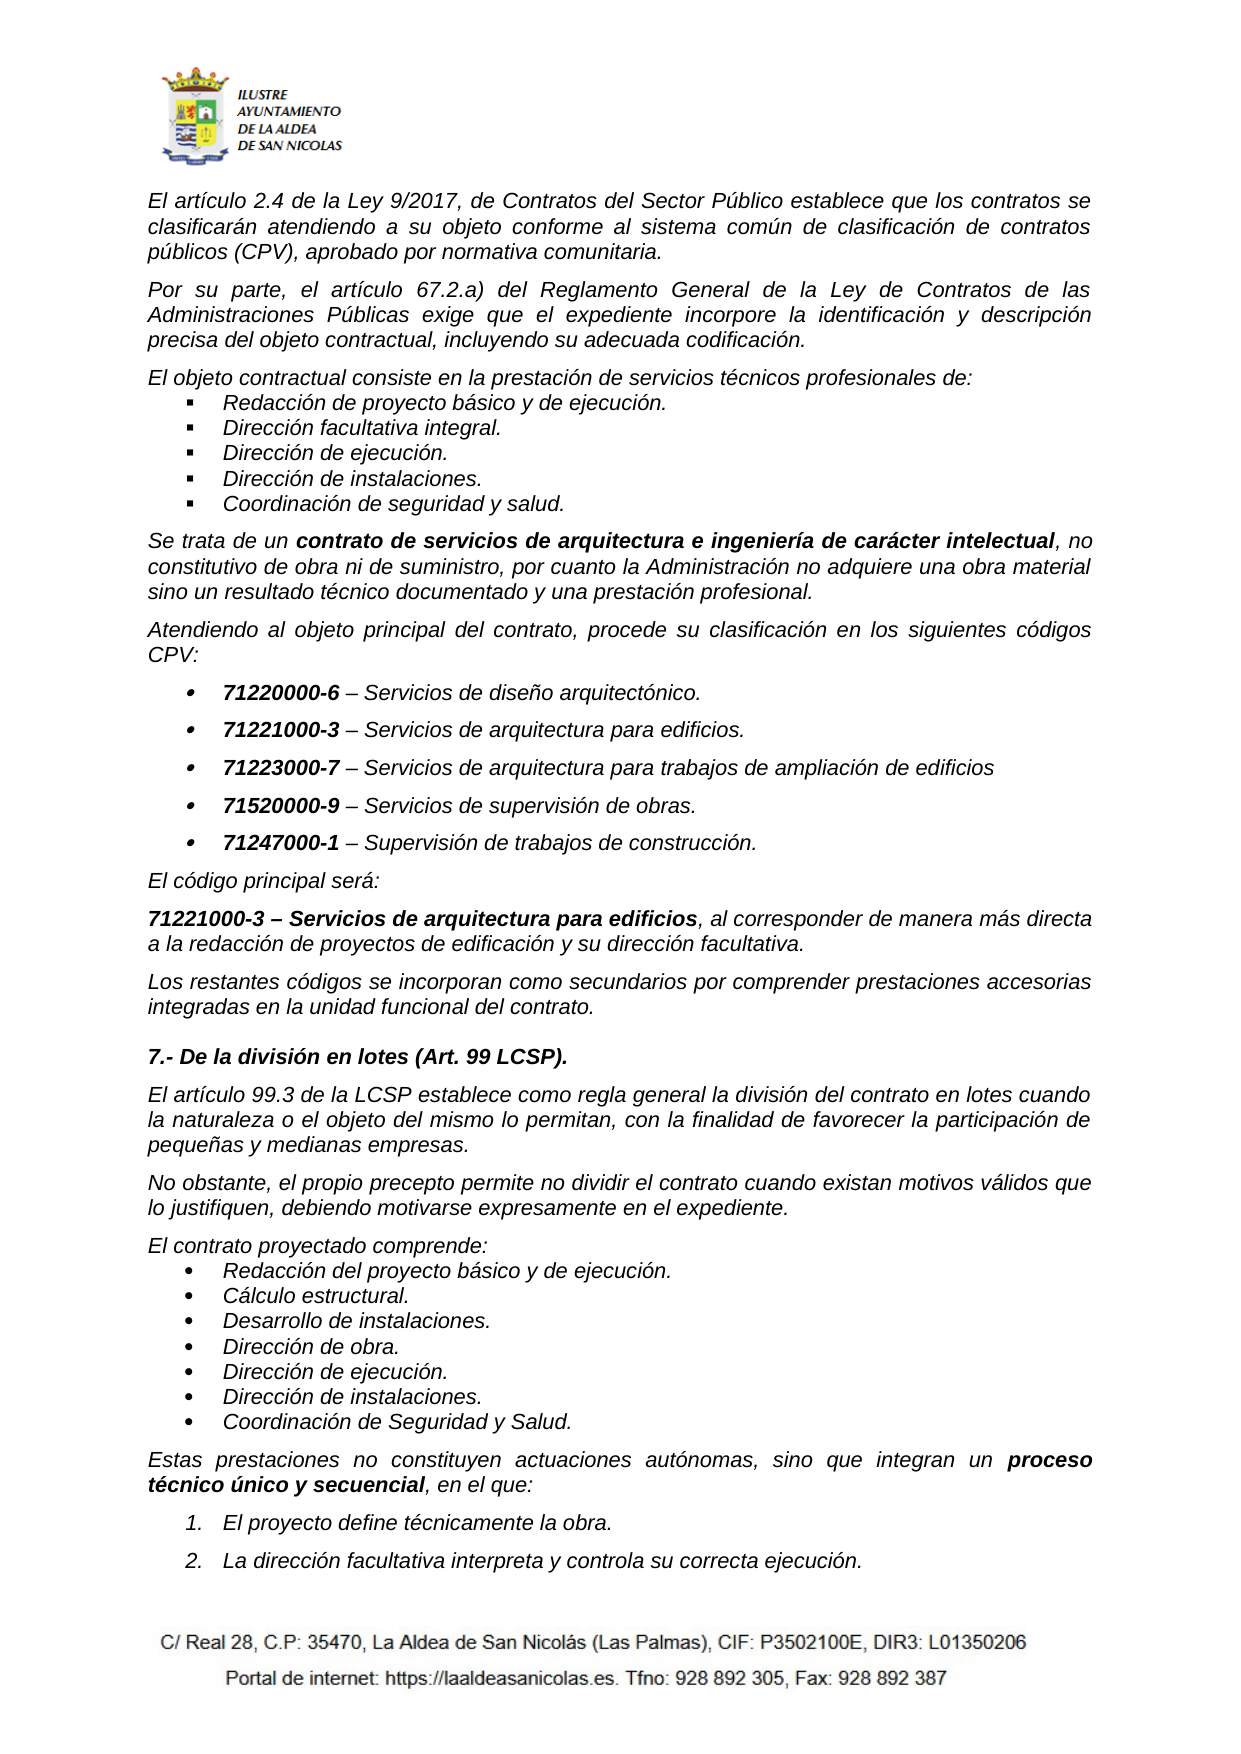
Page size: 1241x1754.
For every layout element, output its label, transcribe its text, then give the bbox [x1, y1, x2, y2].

text El código principal será: [148, 868, 1093, 893]
list 71223000-7 – Servicios de arquitectura para trabajos de ampliación de edificios [185, 755, 1093, 780]
list Coordinación de Seguridad y Salud. [185, 1409, 1093, 1434]
list El proyecto define técnicamente la obra. [185, 1510, 1093, 1535]
list Redacción del proyecto básico y de ejecución. [185, 1258, 1093, 1283]
list Cálculo estructural. [185, 1283, 1093, 1308]
text Se trata de un contrato de servicios de arquitectura e ingeniería de carácter intelectual, no constitutivo de obra ni de suministro, por cuanto la Administración no adquiere una obra material sino un resultado técnico documentado y una prestación profesional. [148, 528, 1093, 604]
list Dirección de ejecución. [185, 1359, 1093, 1384]
text 71221000-3 – Servicios de arquitectura para edificios, al corresponder de manera más directa a la redacción de proyectos de edificación y su dirección facultativa. [148, 906, 1093, 956]
picture [148, 59, 358, 173]
text El artículo 2.4 de la Ley 9/2017, de Contratos del Sector Público establece que los contratos se clasificarán atendiendo a su objeto conforme al sistema común de clasificación de contratos públicos (CPV), aprobado por normativa comunitaria. [148, 188, 1093, 264]
text Los restantes códigos se incorporan como secundarios por comprender prestaciones accesorias integradas en la unidad funcional del contrato. [148, 969, 1093, 1019]
list 71220000-6 – Servicios de diseño arquitectónico. [185, 679, 1093, 705]
list 71520000-9 – Servicios de supervisión de obras. [185, 793, 1093, 818]
list Redacción de proyecto básico y de ejecución. [185, 390, 1093, 415]
text El artículo 99.3 de la LCSP establece como regla general la división del contrato en lotes cuando la naturaleza o el objeto del mismo lo permitan, con la finalidad de favorecer la participación de pequeñas y medianas empresas. [148, 1082, 1093, 1157]
text Estas prestaciones no constituyen actuaciones autónomas, sino que integran un proceso técnico único y secuencial, en el que: [148, 1447, 1093, 1497]
text Por su parte, el artículo 67.2.a) del Reglamento General de la Ley de Contratos de las Administraciones Públicas exige que el expediente incorpore la identificación y descripción precisa del objeto contractual, incluyendo su adecuada codificación. [148, 277, 1093, 352]
list Dirección de obra. [185, 1334, 1093, 1359]
list Dirección facultativa integral. [185, 415, 1093, 440]
list Dirección de instalaciones. [185, 466, 1093, 491]
list Dirección de ejecución. [185, 440, 1093, 466]
picture [148, 1626, 1034, 1694]
text Atendiendo al objeto principal del contrato, procede su clasificación en los siguientes códigos CPV: [148, 617, 1093, 667]
text El contrato proyectado comprende: [148, 1233, 1093, 1258]
list La dirección facultativa interpreta y controla su correcta ejecución. [185, 1548, 1093, 1573]
list Dirección de instalaciones. [185, 1384, 1093, 1409]
list 71221000-3 – Servicios de arquitectura para edificios. [185, 717, 1093, 742]
text El objeto contractual consiste en la prestación de servicios técnicos profesionales de: [148, 365, 1093, 390]
text 7.- De la división en lotes (Art. 99 LCSP). [148, 1044, 1093, 1069]
list Coordinación de seguridad y salud. [185, 491, 1093, 516]
list 71247000-1 – Supervisión de trabajos de construcción. [185, 830, 1093, 856]
text No obstante, el propio precepto permite no dividir el contrato cuando existan motivos válidos que lo justifiquen, debiendo motivarse expresamente en el expediente. [148, 1170, 1093, 1220]
list Desarrollo de instalaciones. [185, 1308, 1093, 1334]
